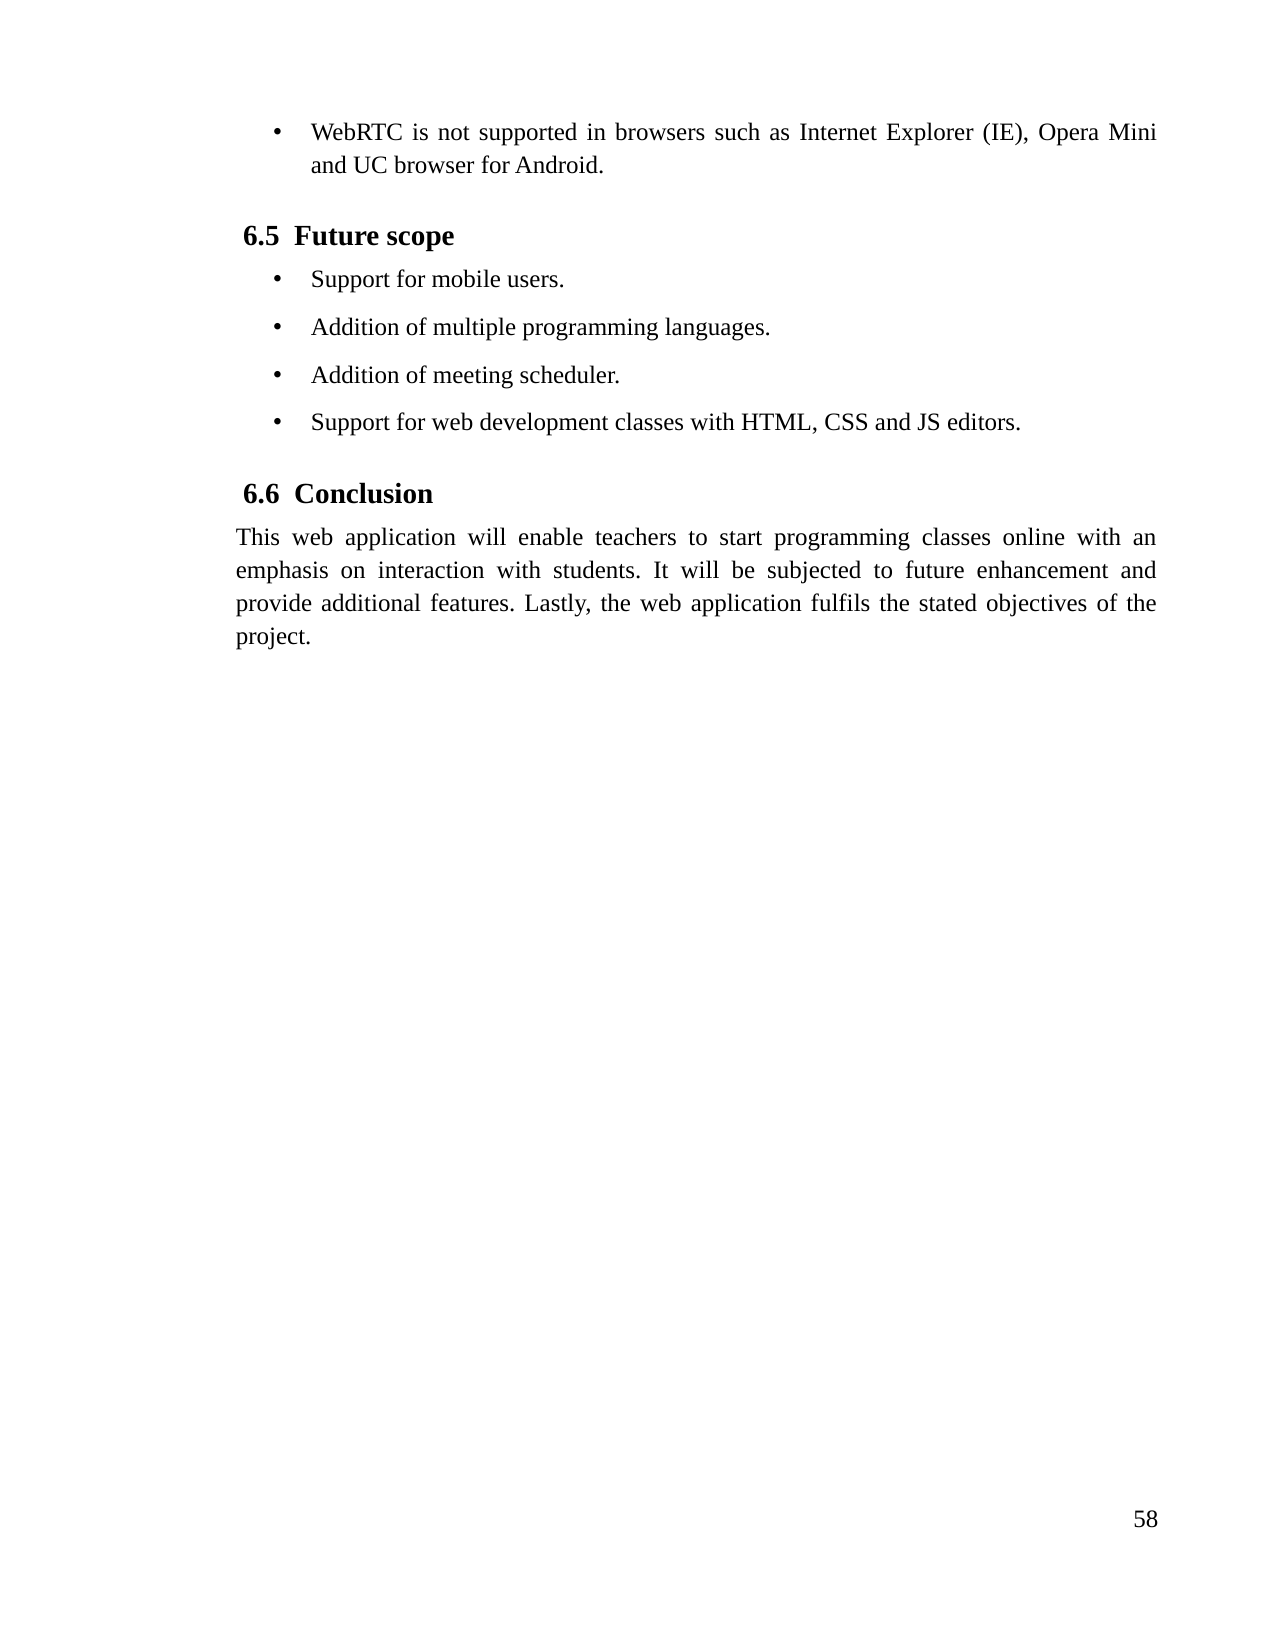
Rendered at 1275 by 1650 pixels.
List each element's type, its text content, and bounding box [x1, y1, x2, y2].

list Support for web development classes with HTML, CSS and JS editors. [273, 407, 1158, 436]
subtitle Conclusion [236, 476, 1158, 509]
list Addition of meeting scheduler. [273, 360, 1158, 388]
list Support for mobile users. [273, 264, 1158, 293]
list WebRTC is not supported in browsers such as Internet Explorer (IE), Opera Mini and UC browser for Android. [273, 117, 1158, 179]
text This web application will enable teachers to start programming classes online with an emphasis on interaction with students. It will be subjected to future enhancement and provide additional features. Lastly, the web application fulfils the stated objectives of the project. [236, 522, 1158, 649]
subtitle Future scope [236, 218, 1158, 252]
list Addition of multiple programming languages. [273, 312, 1158, 341]
